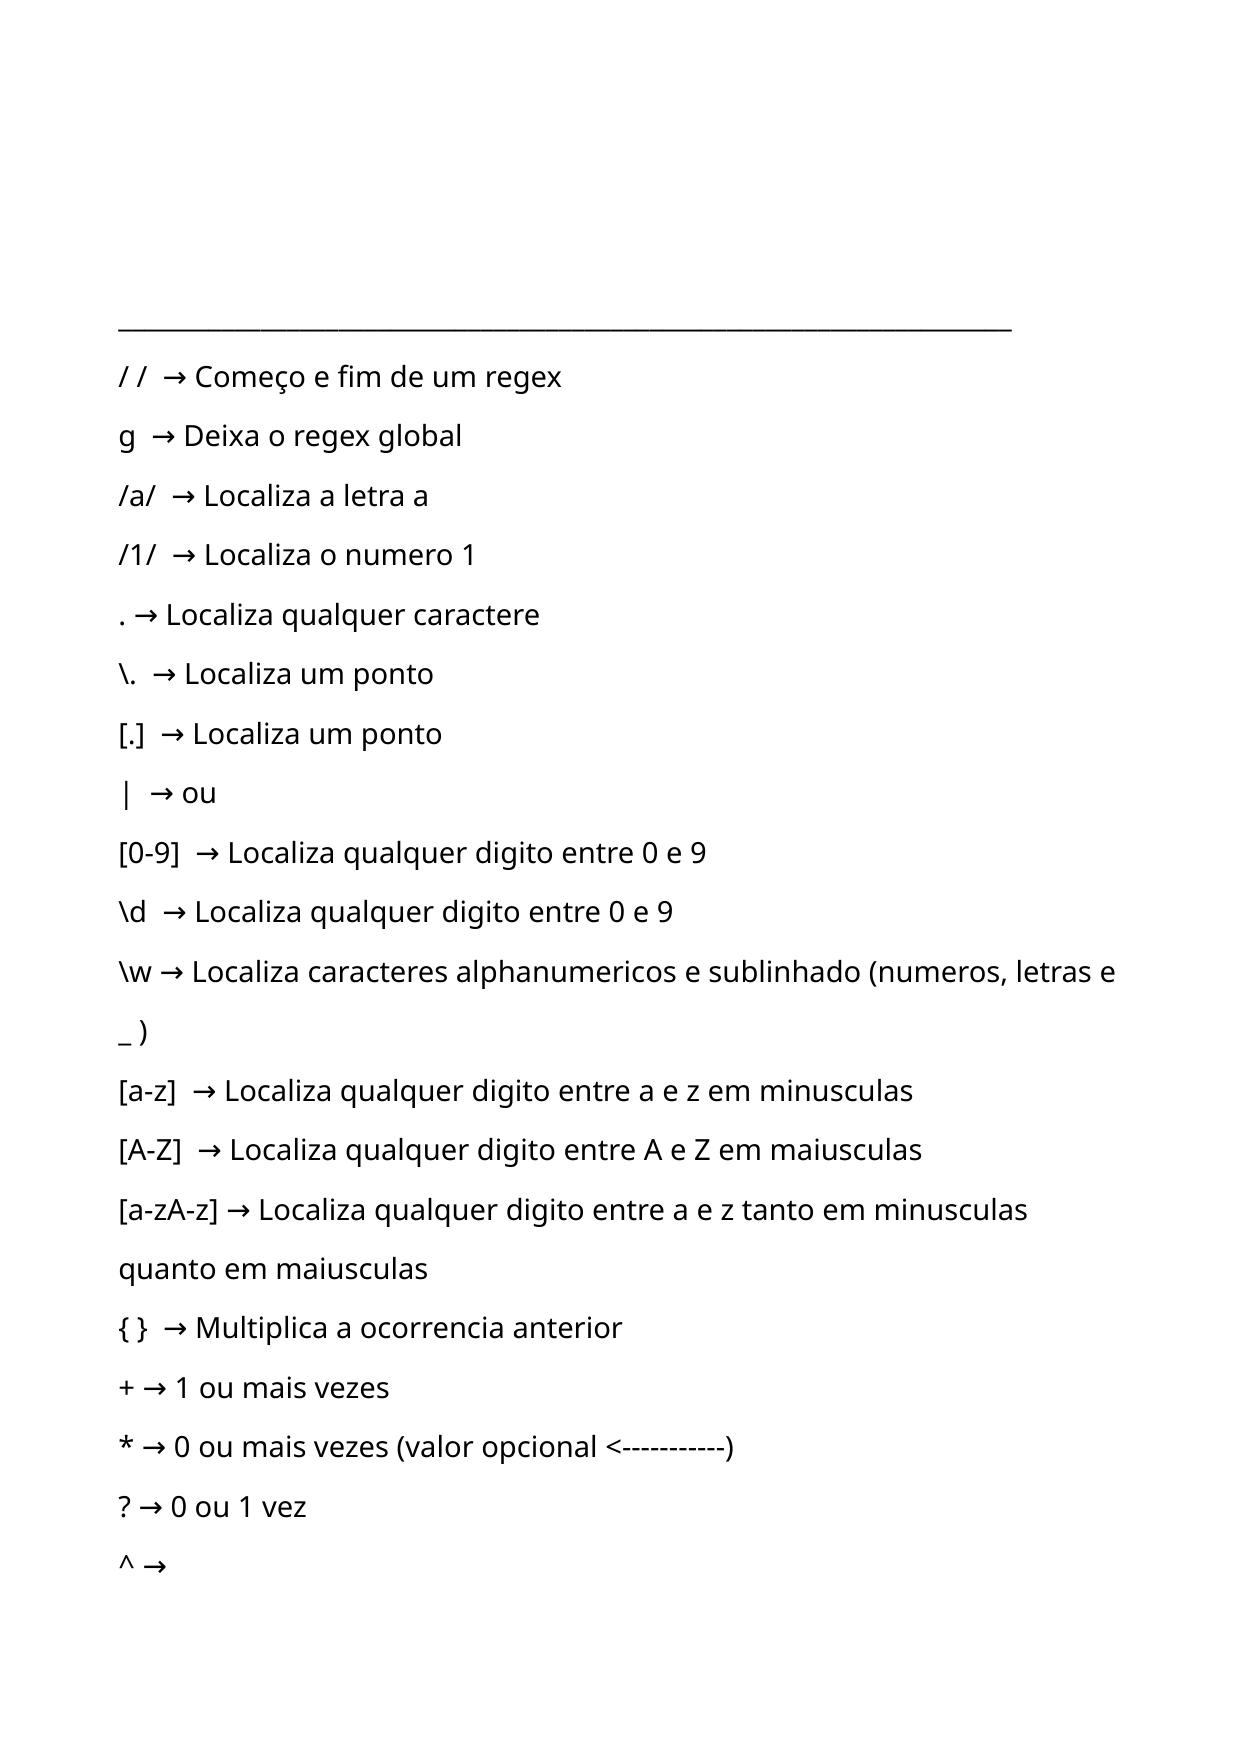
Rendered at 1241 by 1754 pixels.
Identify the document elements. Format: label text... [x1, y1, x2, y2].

text _____________________________________________________________________ [118, 297, 1122, 336]
text \w → Localiza caracteres alphanumericos e sublinhado (numeros, letras e _ ) [118, 951, 1122, 1050]
text / / → Começo e fim de um regex [118, 356, 1122, 396]
text ^ → [118, 1546, 1122, 1585]
text ? → 0 ou 1 vez [118, 1486, 1122, 1526]
text + → 1 ou mais vezes [118, 1367, 1122, 1407]
text * → 0 ou mais vezes (valor opcional <-----------) [118, 1427, 1122, 1466]
text [a-z] → Localiza qualquer digito entre a e z em minusculas [118, 1070, 1122, 1109]
text [A-Z] → Localiza qualquer digito entre A e Z em maiusculas [118, 1129, 1122, 1169]
text [0-9] → Localiza qualquer digito entre 0 e 9 [118, 832, 1122, 872]
text \. → Localiza um ponto [118, 653, 1122, 693]
text | → ou [118, 772, 1122, 812]
text \d → Localiza qualquer digito entre 0 e 9 [118, 891, 1122, 931]
text /a/ → Localiza a letra a [118, 475, 1122, 515]
text [a-zA-z] → Localiza qualquer digito entre a e z tanto em minusculas quanto em maiusculas [118, 1189, 1122, 1288]
text /1/ → Localiza o numero 1 [118, 534, 1122, 574]
text [.] → Localiza um ponto [118, 713, 1122, 753]
text { } → Multiplica a ocorrencia anterior [118, 1308, 1122, 1347]
text . → Localiza qualquer caractere [118, 594, 1122, 634]
text g → Deixa o regex global [118, 416, 1122, 455]
